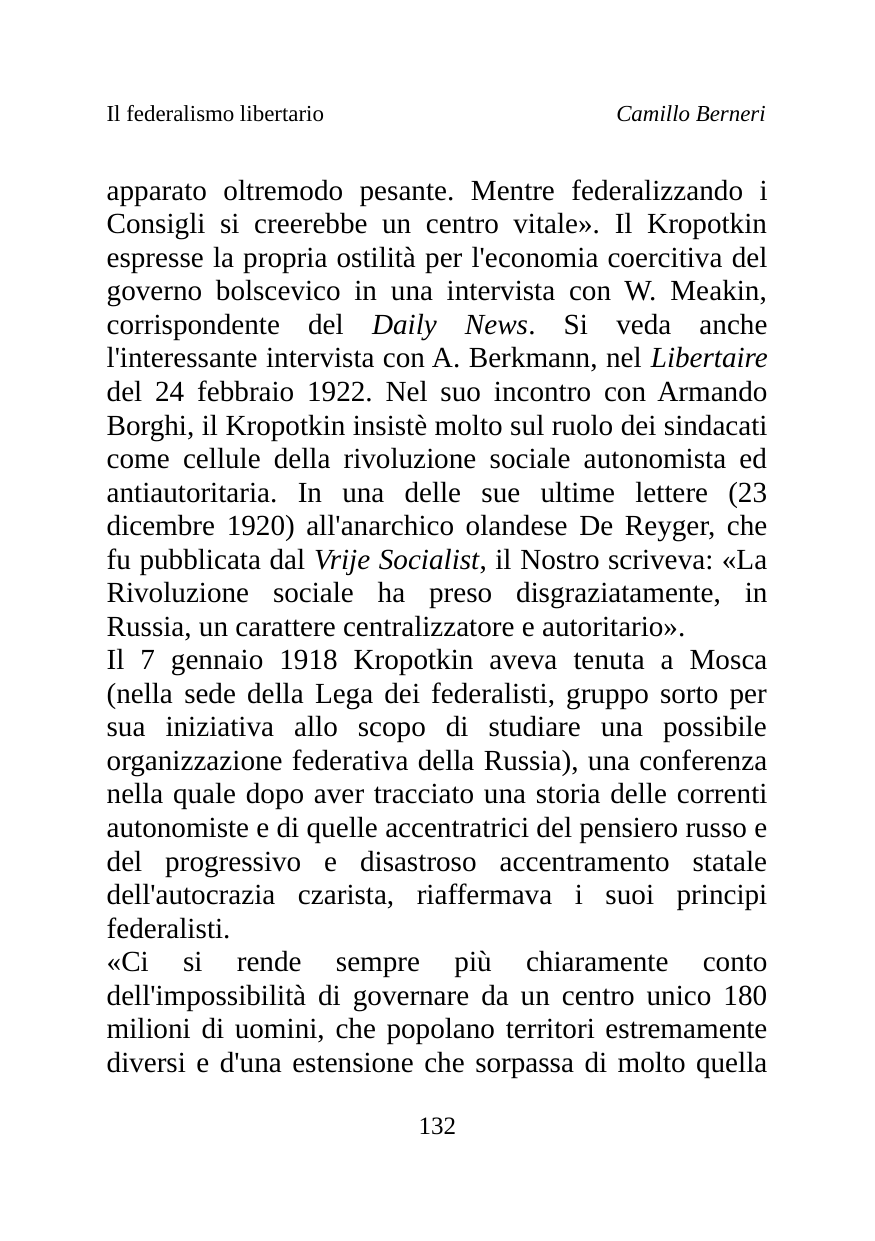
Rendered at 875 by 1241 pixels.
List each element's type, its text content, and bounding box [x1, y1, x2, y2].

text Il 7 gennaio 1918 Kropotkin aveva tenuta a Mosca (nella sede della Lega dei federalisti, gruppo sorto per sua iniziativa allo scopo di studiare una possibile organizzazione federativa della Russia), una conferenza nella quale dopo aver tracciato una storia delle correnti autonomiste e di quelle accentratrici del pensiero russo e del progressivo e disastroso accentramento statale dell'autocrazia czarista, riaffermava i suoi principi federalisti. [106, 642, 768, 944]
text «Ci si rende sempre più chiaramente conto dell'impossibilità di governare da un centro unico 180 milioni di uomini, che popolano territori estremamente diversi e d'una estensione che sorpassa di molto quella [106, 944, 768, 1078]
text apparato oltremodo pesante. Mentre federalizzando i Consigli si creerebbe un centro vitale». Il Kropotkin espresse la propria ostilità per l'economia coercitiva del governo bolscevico in una intervista con W. Meakin, corrispondente del Daily News. Si veda anche l'interessante intervista con A. Berkmann, nel Libertaire del 24 febbraio 1922. Nel suo incontro con Armando Borghi, il Kropotkin insistè molto sul ruolo dei sindacati come cellule della rivoluzione sociale autonomista ed antiautoritaria. In una delle sue ultime lettere (23 dicembre 1920) all'anarchico olandese De Reyger, che fu pubblicata dal Vrije Socialist, il Nostro scriveva: «La Rivoluzione sociale ha preso disgraziatamente, in Russia, un carattere centralizzatore e autoritario». [106, 173, 768, 642]
